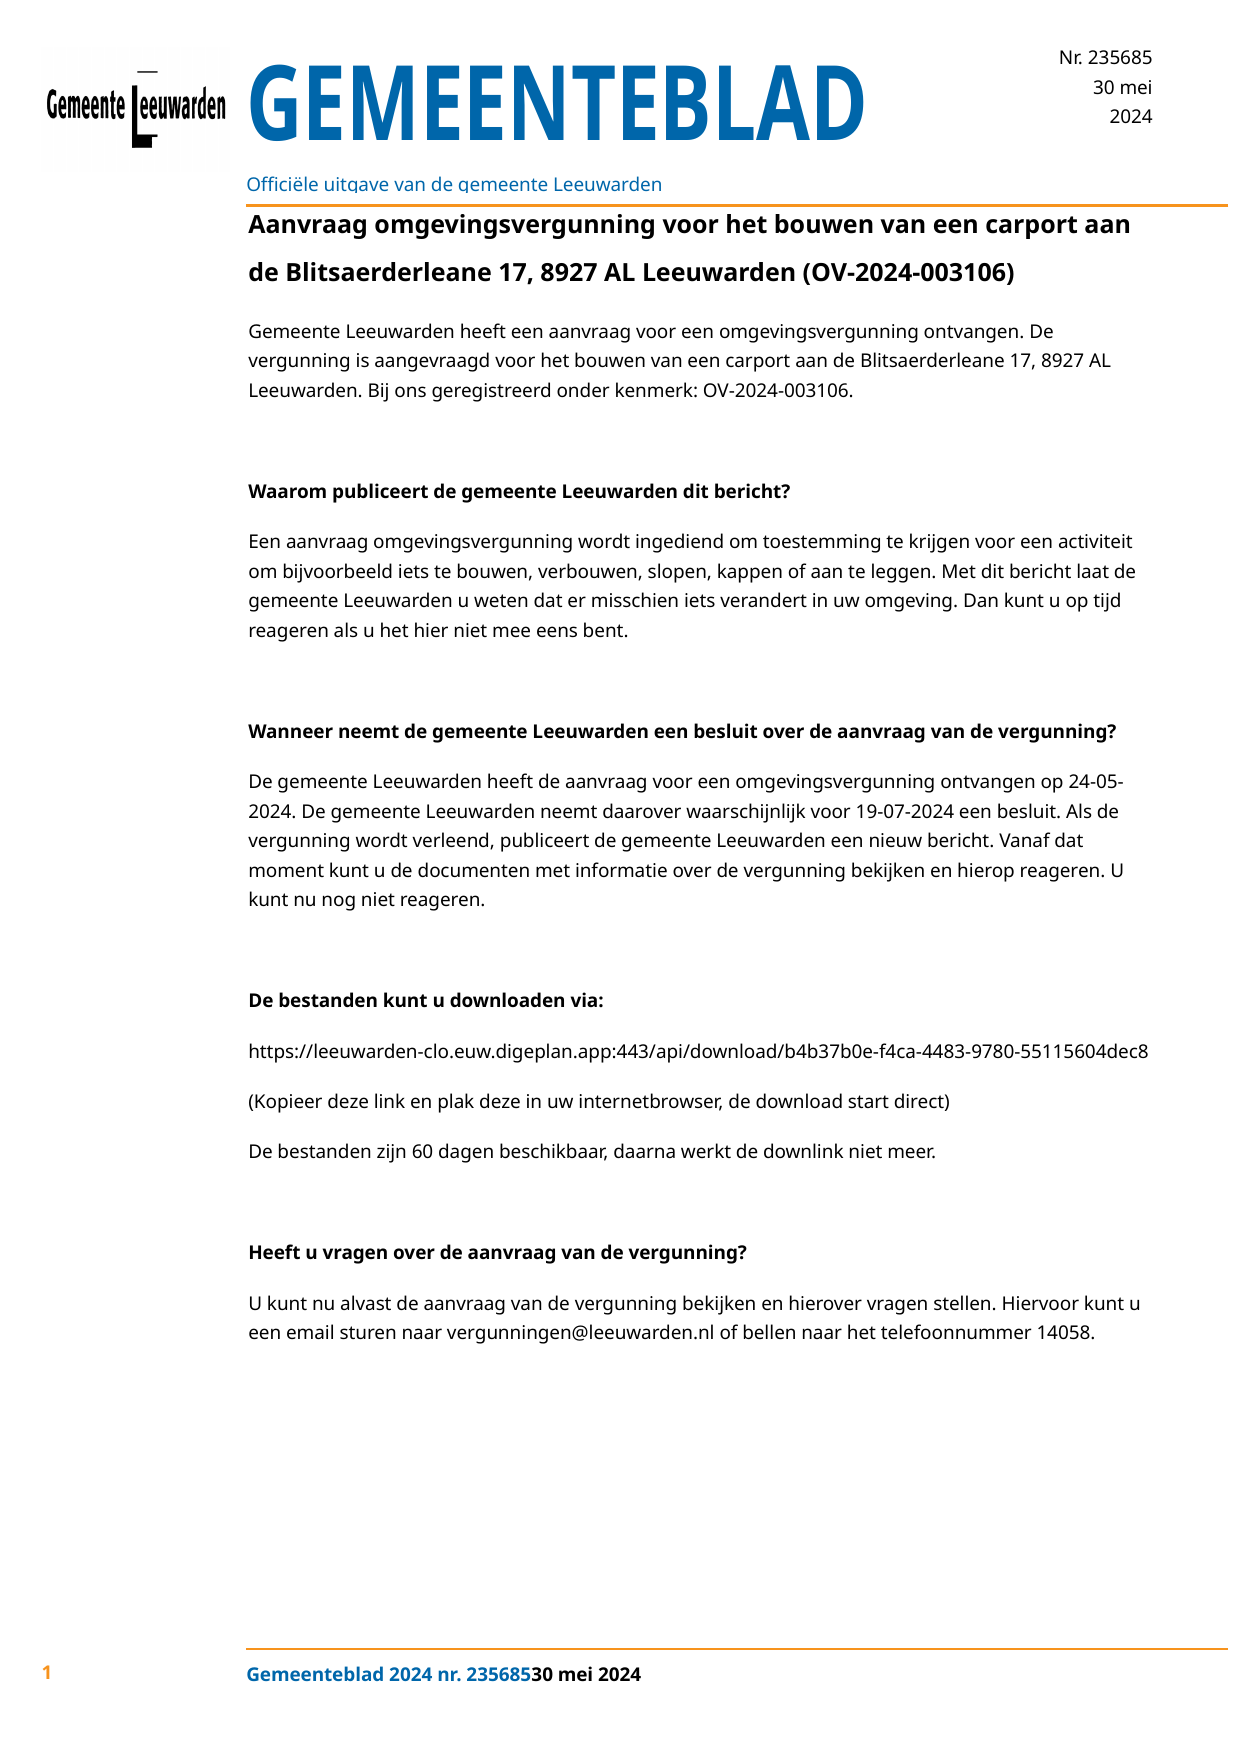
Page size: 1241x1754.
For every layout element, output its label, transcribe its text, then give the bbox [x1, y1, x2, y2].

text Wanneer neemt de gemeente Leeuwarden een besluit over de aanvraag van de vergunning? [248, 718, 1152, 744]
text Waarom publiceert de gemeente Leeuwarden dit bericht? [248, 478, 1152, 504]
text (Kopieer deze link en plak deze in uw internetbrowser, de download start direct) [248, 1088, 1152, 1114]
text De bestanden kunt u downloaden via: [248, 987, 1152, 1013]
text Een aanvraag omgevingsvergunning wordt ingediend om toestemming te krijgen voor een activiteit om bijvoorbeeld iets te bouwen, verbouwen, slopen, kappen of aan te leggen. Met dit bericht laat de gemeente Leeuwarden u weten dat er misschien iets verandert in uw omgeving. Dan kunt u op tijd reageren als u het hier niet mee eens bent. [248, 528, 1152, 643]
text De gemeente Leeuwarden heeft de aanvraag voor een omgevingsvergunning ontvangen op 24-05-2024. De gemeente Leeuwarden neemt daarover waarschijnlijk voor 19-07-2024 een besluit. Als de vergunning wordt verleend, publiceert de gemeente Leeuwarden een nieuw bericht. Vanaf dat moment kunt u de documenten met informatie over de vergunning bekijken en hierop reageren. U kunt nu nog niet reageren. [248, 768, 1152, 912]
text De bestanden zijn 60 dagen beschikbaar, daarna werkt de downlink niet meer. [248, 1139, 1152, 1164]
text Aanvraag omgevingsvergunning voor het bouwen van een carport aan de Blitsaerderleane 17, 8927 AL Leeuwarden (OV-2024-003106) [248, 207, 1152, 288]
text Gemeente Leeuwarden heeft een aanvraag voor een omgevingsvergunning ontvangen. De vergunning is aangevraagd voor het bouwen van een carport aan de Blitsaerderleane 17, 8927 AL Leeuwarden. Bij ons geregistreerd onder kenmerk: OV-2024-003106. [248, 318, 1152, 403]
text Heeft u vragen over de aanvraag van de vergunning? [248, 1239, 1152, 1265]
text https://leeuwarden-clo.euw.digeplan.app:443/api/download/b4b37b0e-f4ca-4483-9780-55115604dec8 [248, 1038, 1152, 1064]
text U kunt nu alvast de aanvraag van de vergunning bekijken en hierover vragen stellen. Hiervoor kunt u een email sturen naar vergunningen@leeuwarden.nl of bellen naar het telefoonnummer 14058. [248, 1290, 1152, 1345]
picture [41, 47, 231, 172]
